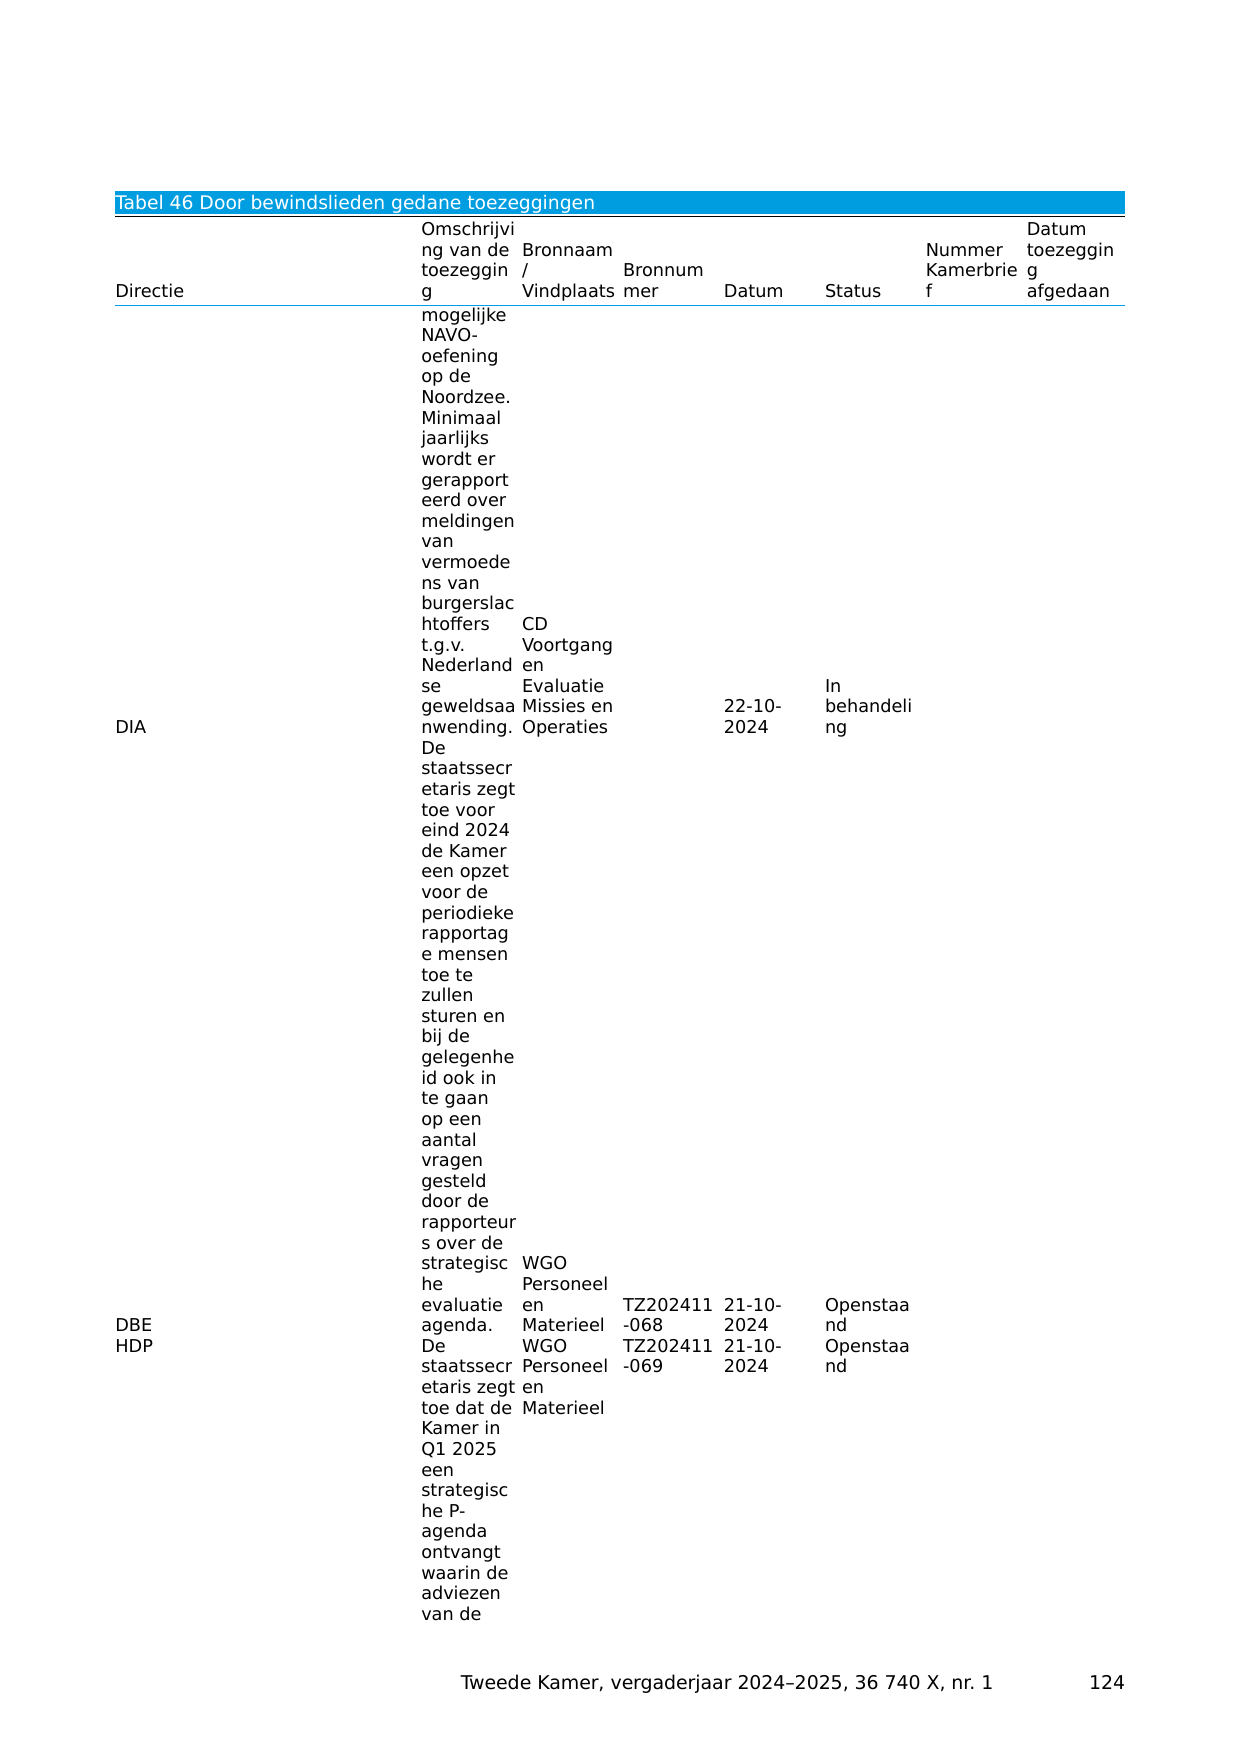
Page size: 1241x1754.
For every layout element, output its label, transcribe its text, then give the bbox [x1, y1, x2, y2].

table_cell Omschrijving van de toezegging [418, 217, 519, 304]
table_cell ​De staatssecretaris zegt toe dat de Kamer in Q1 2025 een strategische P-agenda ontvangt waarin de adviezen van de [418, 1336, 519, 1624]
table_cell [822, 306, 923, 408]
table_cell Openstaand [822, 738, 923, 1336]
table_cell Directie [115, 217, 418, 304]
table_cell In behandeling [822, 408, 923, 738]
table_cell ​De staatssecretaris zegt toe voor eind 2024 de Kamer een opzet voor de periodieke rapportage mensen toe te zullen sturen en bij de gelegenheid ook in te gaan op een aantal vragen gesteld door de rapporteurs over de strategische evaluatie agenda​. [418, 738, 519, 1336]
table_cell DBE [115, 738, 418, 1336]
table_cell [620, 408, 721, 738]
table_cell Datum [721, 217, 822, 304]
table_cell [1024, 738, 1125, 1336]
table_cell [1024, 408, 1125, 738]
table_cell TZ202411-069 [620, 1336, 721, 1624]
table_cell mogelijke NAVO-oefening op de Noordzee​. [418, 306, 519, 408]
table_cell Bronnaam/ Vindplaats [519, 217, 620, 304]
table_cell WGO Personeel en Materieel [519, 738, 620, 1336]
table_cell [1024, 306, 1125, 408]
table_cell [923, 738, 1024, 1336]
table_cell 21-10-2024 [721, 738, 822, 1336]
table_cell ​Minimaal jaarlijks wordt er gerapporteerd over meldingen van vermoedens van burgerslachtoffers t.g.v. Nederlandse geweldsaanwending.​ [418, 408, 519, 738]
table_cell 21-10-2024 [721, 1336, 822, 1624]
table_cell 22-10-2024 [721, 408, 822, 738]
table_cell [1024, 1336, 1125, 1624]
table_cell Openstaand [822, 1336, 923, 1624]
table_cell WGO Personeel en Materieel [519, 1336, 620, 1624]
table_cell [923, 408, 1024, 738]
table_cell Datum toezegging afgedaan [1024, 217, 1125, 304]
table_cell Status [822, 217, 923, 304]
table_cell DIA [115, 408, 418, 738]
table_cell CD Voortgang en Evaluatie Missies en Operaties [519, 408, 620, 738]
table_cell [620, 306, 721, 408]
table_cell Bronnummer [620, 217, 721, 304]
table_cell [721, 306, 822, 408]
table_cell TZ202411-068 [620, 738, 721, 1336]
table_cell HDP [115, 1336, 418, 1624]
table_cell [923, 306, 1024, 408]
table_cell [115, 306, 418, 408]
table_cell [519, 306, 620, 408]
table_cell Nummer Kamerbrief [923, 217, 1024, 304]
table_cell [923, 1336, 1024, 1624]
